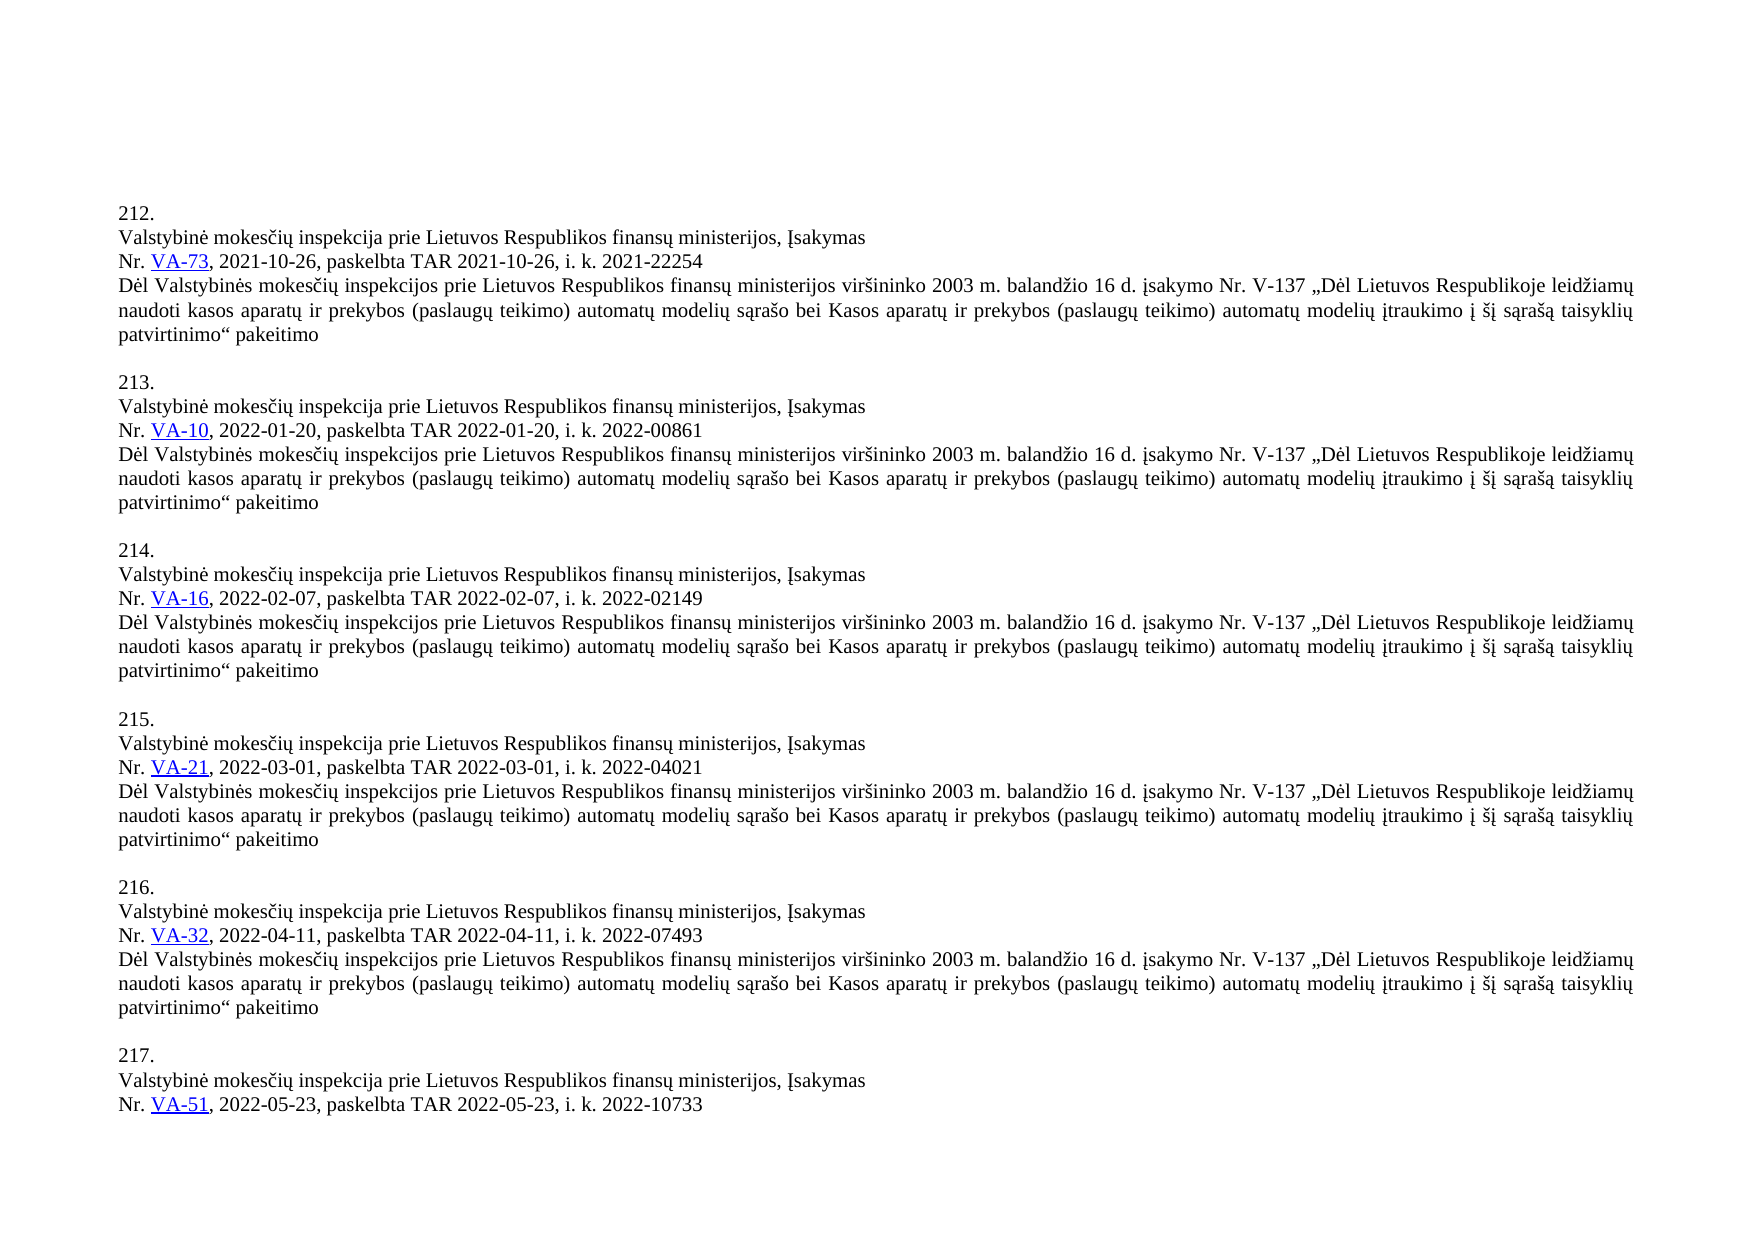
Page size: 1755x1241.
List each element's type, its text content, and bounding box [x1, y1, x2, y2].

text Nr. VA-21, 2022-03-01, paskelbta TAR 2022-03-01, i. k. 2022-04021 [118, 755, 1636, 779]
text Dėl Valstybinės mokesčių inspekcijos prie Lietuvos Respublikos finansų ministerijos viršininko 2003 m. balandžio 16 d. įsakymo Nr. V-137 „Dėl Lietuvos Respublikoje leidžiamų naudoti kasos aparatų ir prekybos (paslaugų teikimo) automatų modelių sąrašo bei Kasos aparatų ir prekybos (paslaugų teikimo) automatų modelių įtraukimo į šį sąrašą taisyklių patvirtinimo“ pakeitimo [118, 947, 1636, 1019]
text Dėl Valstybinės mokesčių inspekcijos prie Lietuvos Respublikos finansų ministerijos viršininko 2003 m. balandžio 16 d. įsakymo Nr. V-137 „Dėl Lietuvos Respublikoje leidžiamų naudoti kasos aparatų ir prekybos (paslaugų teikimo) automatų modelių sąrašo bei Kasos aparatų ir prekybos (paslaugų teikimo) automatų modelių įtraukimo į šį sąrašą taisyklių patvirtinimo“ pakeitimo [118, 610, 1636, 682]
text 212. [118, 201, 1636, 225]
text Valstybinė mokesčių inspekcija prie Lietuvos Respublikos finansų ministerijos, Įsakymas [118, 731, 1636, 755]
text Nr. VA-16, 2022-02-07, paskelbta TAR 2022-02-07, i. k. 2022-02149 [118, 586, 1636, 610]
text Nr. VA-51, 2022-05-23, paskelbta TAR 2022-05-23, i. k. 2022-10733 [118, 1092, 1636, 1116]
text 215. [118, 707, 1636, 731]
text Dėl Valstybinės mokesčių inspekcijos prie Lietuvos Respublikos finansų ministerijos viršininko 2003 m. balandžio 16 d. įsakymo Nr. V-137 „Dėl Lietuvos Respublikoje leidžiamų naudoti kasos aparatų ir prekybos (paslaugų teikimo) automatų modelių sąrašo bei Kasos aparatų ir prekybos (paslaugų teikimo) automatų modelių įtraukimo į šį sąrašą taisyklių patvirtinimo“ pakeitimo [118, 442, 1636, 514]
text Valstybinė mokesčių inspekcija prie Lietuvos Respublikos finansų ministerijos, Įsakymas [118, 562, 1636, 586]
text Valstybinė mokesčių inspekcija prie Lietuvos Respublikos finansų ministerijos, Įsakymas [118, 394, 1636, 418]
text Dėl Valstybinės mokesčių inspekcijos prie Lietuvos Respublikos finansų ministerijos viršininko 2003 m. balandžio 16 d. įsakymo Nr. V-137 „Dėl Lietuvos Respublikoje leidžiamų naudoti kasos aparatų ir prekybos (paslaugų teikimo) automatų modelių sąrašo bei Kasos aparatų ir prekybos (paslaugų teikimo) automatų modelių įtraukimo į šį sąrašą taisyklių patvirtinimo“ pakeitimo [118, 779, 1636, 851]
text Nr. VA-73, 2021-10-26, paskelbta TAR 2021-10-26, i. k. 2021-22254 [118, 249, 1636, 273]
text Nr. VA-32, 2022-04-11, paskelbta TAR 2022-04-11, i. k. 2022-07493 [118, 923, 1636, 947]
text 213. [118, 370, 1636, 394]
text Valstybinė mokesčių inspekcija prie Lietuvos Respublikos finansų ministerijos, Įsakymas [118, 225, 1636, 249]
text 217. [118, 1043, 1636, 1067]
text 216. [118, 875, 1636, 899]
text Valstybinė mokesčių inspekcija prie Lietuvos Respublikos finansų ministerijos, Įsakymas [118, 899, 1636, 923]
text Nr. VA-10, 2022-01-20, paskelbta TAR 2022-01-20, i. k. 2022-00861 [118, 418, 1636, 442]
text Valstybinė mokesčių inspekcija prie Lietuvos Respublikos finansų ministerijos, Įsakymas [118, 1067, 1636, 1092]
text Dėl Valstybinės mokesčių inspekcijos prie Lietuvos Respublikos finansų ministerijos viršininko 2003 m. balandžio 16 d. įsakymo Nr. V-137 „Dėl Lietuvos Respublikoje leidžiamų naudoti kasos aparatų ir prekybos (paslaugų teikimo) automatų modelių sąrašo bei Kasos aparatų ir prekybos (paslaugų teikimo) automatų modelių įtraukimo į šį sąrašą taisyklių patvirtinimo“ pakeitimo [118, 273, 1636, 346]
text 214. [118, 538, 1636, 562]
